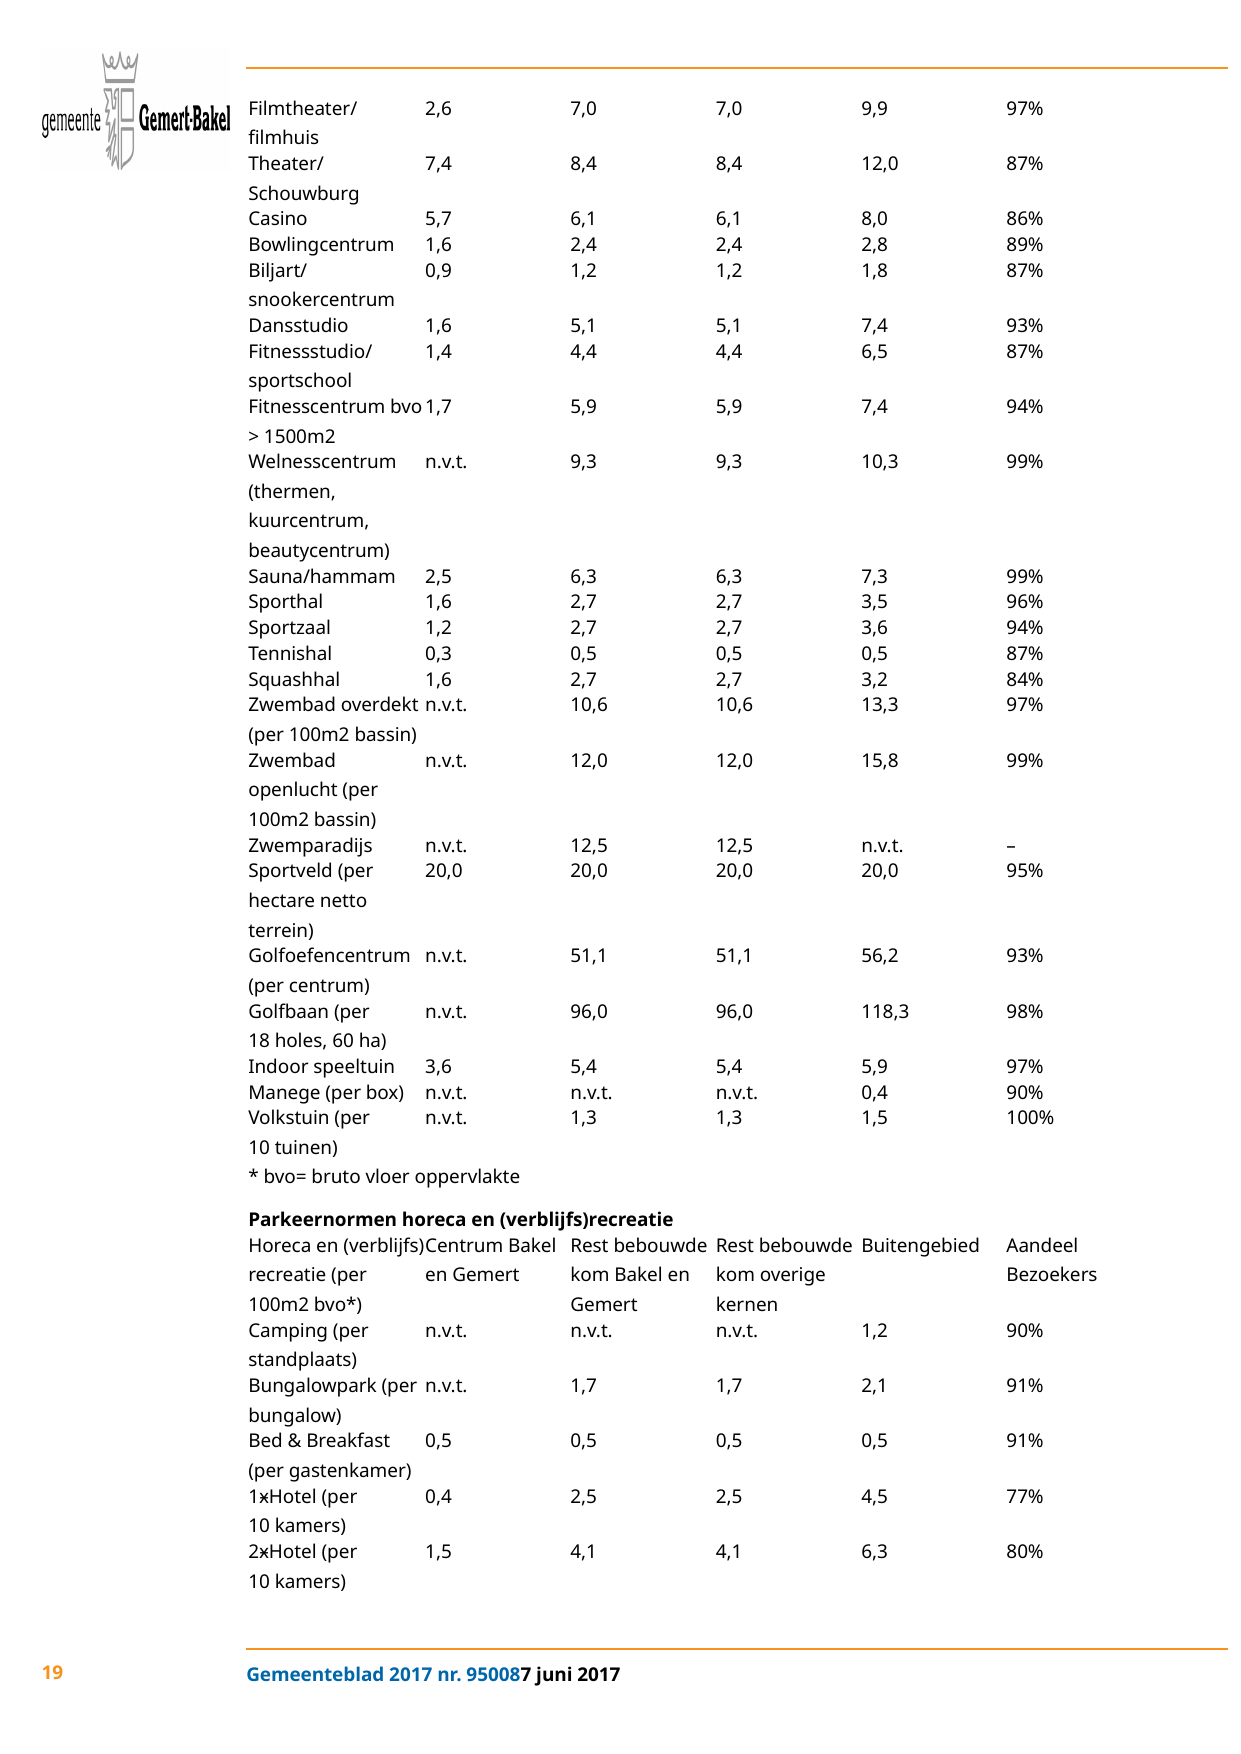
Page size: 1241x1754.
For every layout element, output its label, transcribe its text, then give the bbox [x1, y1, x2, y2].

table_cell 0,4 [861, 1079, 1006, 1104]
table_cell 2,5 [425, 563, 570, 589]
table_cell Sportveld (per hectare netto terrein) [248, 858, 425, 942]
table_cell n.v.t. [861, 832, 1006, 858]
table_header Horeca en (verblijfs) recreatie (per 100m2 bvo*) [248, 1232, 425, 1317]
table_cell 1,6 [425, 666, 570, 692]
table_header Aandeel Bezoekers [1006, 1232, 1152, 1317]
table_cell 89% [1006, 231, 1152, 257]
table_cell Zwembad overdekt (per 100m2 bassin) [248, 692, 425, 747]
table_cell 94% [1006, 393, 1152, 448]
table_cell 5,7 [425, 205, 570, 231]
table_cell 96,0 [570, 998, 716, 1053]
table_cell 3,2 [861, 666, 1006, 692]
table_cell 91% [1006, 1372, 1152, 1428]
table_cell 2,7 [716, 589, 861, 614]
table_cell 97% [1006, 692, 1152, 747]
table_cell 20,0 [425, 858, 570, 942]
table_cell 1,3 [570, 1105, 716, 1160]
table_cell 20,0 [861, 858, 1006, 942]
table_cell 99% [1006, 747, 1152, 832]
table_cell n.v.t. [425, 1105, 570, 1160]
table_cell n.v.t. [425, 943, 570, 998]
table_cell 87% [1006, 640, 1152, 666]
table_cell 9,3 [716, 449, 861, 563]
table_cell 13,3 [861, 692, 1006, 747]
table_cell 2,8 [861, 231, 1006, 257]
table_cell 2,4 [570, 231, 716, 257]
table_cell 1,6 [425, 231, 570, 257]
table_cell 93% [1006, 312, 1152, 338]
table_cell 20,0 [570, 858, 716, 942]
table_cell 9,3 [570, 449, 716, 563]
table_cell 99% [1006, 563, 1152, 589]
table_cell Theater/Schouwburg [248, 150, 425, 205]
table_cell 0,4 [425, 1483, 570, 1538]
table_cell 1,3 [716, 1105, 861, 1160]
table_cell 6,1 [716, 205, 861, 231]
table_cell n.v.t. [716, 1079, 861, 1104]
table_cell 7,0 [716, 95, 861, 150]
table_cell 2,7 [716, 666, 861, 692]
table_cell 12,0 [861, 150, 1006, 205]
table_cell 0,5 [716, 1428, 861, 1483]
table_cell 2,4 [716, 231, 861, 257]
table_cell 1,5 [425, 1538, 570, 1593]
table_cell Bowlingcentrum [248, 231, 425, 257]
table_cell 90% [1006, 1079, 1152, 1104]
table_cell 86% [1006, 205, 1152, 231]
table_cell 1,2 [716, 257, 861, 312]
table_cell 0,3 [425, 640, 570, 666]
table_cell 10,6 [716, 692, 861, 747]
table_cell 1,8 [861, 257, 1006, 312]
table_cell 5,4 [570, 1053, 716, 1079]
table_cell 6,1 [570, 205, 716, 231]
table_cell Dansstudio [248, 312, 425, 338]
table_cell – [1006, 832, 1152, 858]
table_cell 2,5 [716, 1483, 861, 1538]
table_cell n.v.t. [570, 1079, 716, 1104]
table_cell 5,9 [861, 1053, 1006, 1079]
table_cell 4,1 [716, 1538, 861, 1593]
table_cell 5,1 [570, 312, 716, 338]
table_cell 8,4 [716, 150, 861, 205]
table_cell 77% [1006, 1483, 1152, 1538]
table_cell 0,9 [425, 257, 570, 312]
table_cell 1,6 [425, 312, 570, 338]
table_cell Fitnessstudio/sportschool [248, 338, 425, 393]
table_cell 0,5 [716, 640, 861, 666]
table_cell 5,9 [570, 393, 716, 448]
table_cell 2,7 [716, 615, 861, 640]
table_cell 80% [1006, 1538, 1152, 1593]
table_cell Manege (per box) [248, 1079, 425, 1104]
table_cell 97% [1006, 1053, 1152, 1079]
table_cell Fitnesscentrum bvo > 1500m2 [248, 393, 425, 448]
table_header Rest bebouwde kom Bakel en Gemert [570, 1232, 716, 1317]
picture [41, 47, 231, 172]
table_cell 6,5 [861, 338, 1006, 393]
table_cell 1ӿHotel (per 10 kamers) [248, 1483, 425, 1538]
table_cell 8,0 [861, 205, 1006, 231]
table_cell 0,5 [570, 640, 716, 666]
table_cell Golfbaan (per 18 holes, 60 ha) [248, 998, 425, 1053]
table_cell 10,3 [861, 449, 1006, 563]
table_cell 3,5 [861, 589, 1006, 614]
table_cell 51,1 [716, 943, 861, 998]
table_cell 1,2 [570, 257, 716, 312]
table_cell 2,1 [861, 1372, 1006, 1428]
table_cell 3,6 [861, 615, 1006, 640]
table_cell 4,1 [570, 1538, 716, 1593]
table_header Buitengebied [861, 1232, 1006, 1317]
table_cell 2,7 [570, 589, 716, 614]
table_cell Zwembad openlucht (per 100m2 bassin) [248, 747, 425, 832]
table_cell 10,6 [570, 692, 716, 747]
table_cell Volkstuin (per 10 tuinen) [248, 1105, 425, 1160]
table_cell 1,7 [425, 393, 570, 448]
table_cell 6,3 [861, 1538, 1006, 1593]
table_cell 94% [1006, 615, 1152, 640]
table_cell n.v.t. [425, 449, 570, 563]
table_cell 15,8 [861, 747, 1006, 832]
table_cell Golfoefencentrum (per centrum) [248, 943, 425, 998]
table_cell 2,7 [570, 666, 716, 692]
table_cell n.v.t. [425, 998, 570, 1053]
table_cell 96,0 [716, 998, 861, 1053]
table_cell 2,7 [570, 615, 716, 640]
table_cell 87% [1006, 257, 1152, 312]
table_cell 84% [1006, 666, 1152, 692]
table_header Rest bebouwde kom overige kernen [716, 1232, 861, 1317]
table_cell Sauna/hammam [248, 563, 425, 589]
table_cell Sporthal [248, 589, 425, 614]
table_cell 2,5 [570, 1483, 716, 1538]
table_cell 1,7 [570, 1372, 716, 1428]
table_cell Tennishal [248, 640, 425, 666]
table_cell n.v.t. [425, 832, 570, 858]
table_cell 97% [1006, 95, 1152, 150]
table_cell 1,4 [425, 338, 570, 393]
table_cell 99% [1006, 449, 1152, 563]
table_cell 5,4 [716, 1053, 861, 1079]
table_cell n.v.t. [425, 1317, 570, 1372]
table_cell 91% [1006, 1428, 1152, 1483]
table_cell 1,2 [425, 615, 570, 640]
table_cell 6,3 [716, 563, 861, 589]
table_cell 95% [1006, 858, 1152, 942]
table_cell 6,3 [570, 563, 716, 589]
table_cell 4,5 [861, 1483, 1006, 1538]
table_cell 9,9 [861, 95, 1006, 150]
table_header Centrum Bakel en Gemert [425, 1232, 570, 1317]
table_cell Biljart/snookercentrum [248, 257, 425, 312]
table_cell 1,2 [861, 1317, 1006, 1372]
table_cell 87% [1006, 338, 1152, 393]
table_cell 20,0 [716, 858, 861, 942]
table_cell n.v.t. [425, 692, 570, 747]
table_cell Casino [248, 205, 425, 231]
table_cell 1,6 [425, 589, 570, 614]
table_cell 5,9 [716, 393, 861, 448]
text Parkeernormen horeca en (verblijfs)recreatie [248, 1206, 1152, 1232]
table_cell 7,3 [861, 563, 1006, 589]
table_cell 0,5 [570, 1428, 716, 1483]
table_cell 4,4 [716, 338, 861, 393]
table_cell n.v.t. [425, 1372, 570, 1428]
table_cell 5,1 [716, 312, 861, 338]
table_cell 12,0 [716, 747, 861, 832]
table_cell 98% [1006, 998, 1152, 1053]
table_cell 12,5 [570, 832, 716, 858]
table_cell 100% [1006, 1105, 1152, 1160]
table_cell 0,5 [861, 1428, 1006, 1483]
table_cell 96% [1006, 589, 1152, 614]
table_cell 51,1 [570, 943, 716, 998]
table_cell 0,5 [861, 640, 1006, 666]
table_cell Sportzaal [248, 615, 425, 640]
table_cell Bungalowpark (per bungalow) [248, 1372, 425, 1428]
table_cell 0,5 [425, 1428, 570, 1483]
table_cell Camping (per standplaats) [248, 1317, 425, 1372]
table_cell Squashhal [248, 666, 425, 692]
table_cell Indoor speeltuin [248, 1053, 425, 1079]
table_cell 12,5 [716, 832, 861, 858]
table_cell 4,4 [570, 338, 716, 393]
table_cell 87% [1006, 150, 1152, 205]
table_cell 3,6 [425, 1053, 570, 1079]
table_cell n.v.t. [425, 1079, 570, 1104]
table_cell n.v.t. [570, 1317, 716, 1372]
table_cell 56,2 [861, 943, 1006, 998]
table_cell 7,4 [861, 393, 1006, 448]
table_cell Bed & Breakfast (per gastenkamer) [248, 1428, 425, 1483]
table_cell 12,0 [570, 747, 716, 832]
table_cell 7,0 [570, 95, 716, 150]
table_cell n.v.t. [716, 1317, 861, 1372]
table_cell 7,4 [861, 312, 1006, 338]
table_cell 118,3 [861, 998, 1006, 1053]
table_cell 90% [1006, 1317, 1152, 1372]
table_cell Zwemparadijs [248, 832, 425, 858]
table_cell 2ӿHotel (per 10 kamers) [248, 1538, 425, 1593]
table_cell Filmtheater/filmhuis [248, 95, 425, 150]
table_cell 93% [1006, 943, 1152, 998]
text * bvo= bruto vloer oppervlakte [248, 1163, 1152, 1189]
table_cell 7,4 [425, 150, 570, 205]
table_cell 8,4 [570, 150, 716, 205]
table_cell 1,7 [716, 1372, 861, 1428]
table_cell 1,5 [861, 1105, 1006, 1160]
table_cell n.v.t. [425, 747, 570, 832]
table_cell 2,6 [425, 95, 570, 150]
table_cell Welnesscentrum (thermen, kuurcentrum, beautycentrum) [248, 449, 425, 563]
